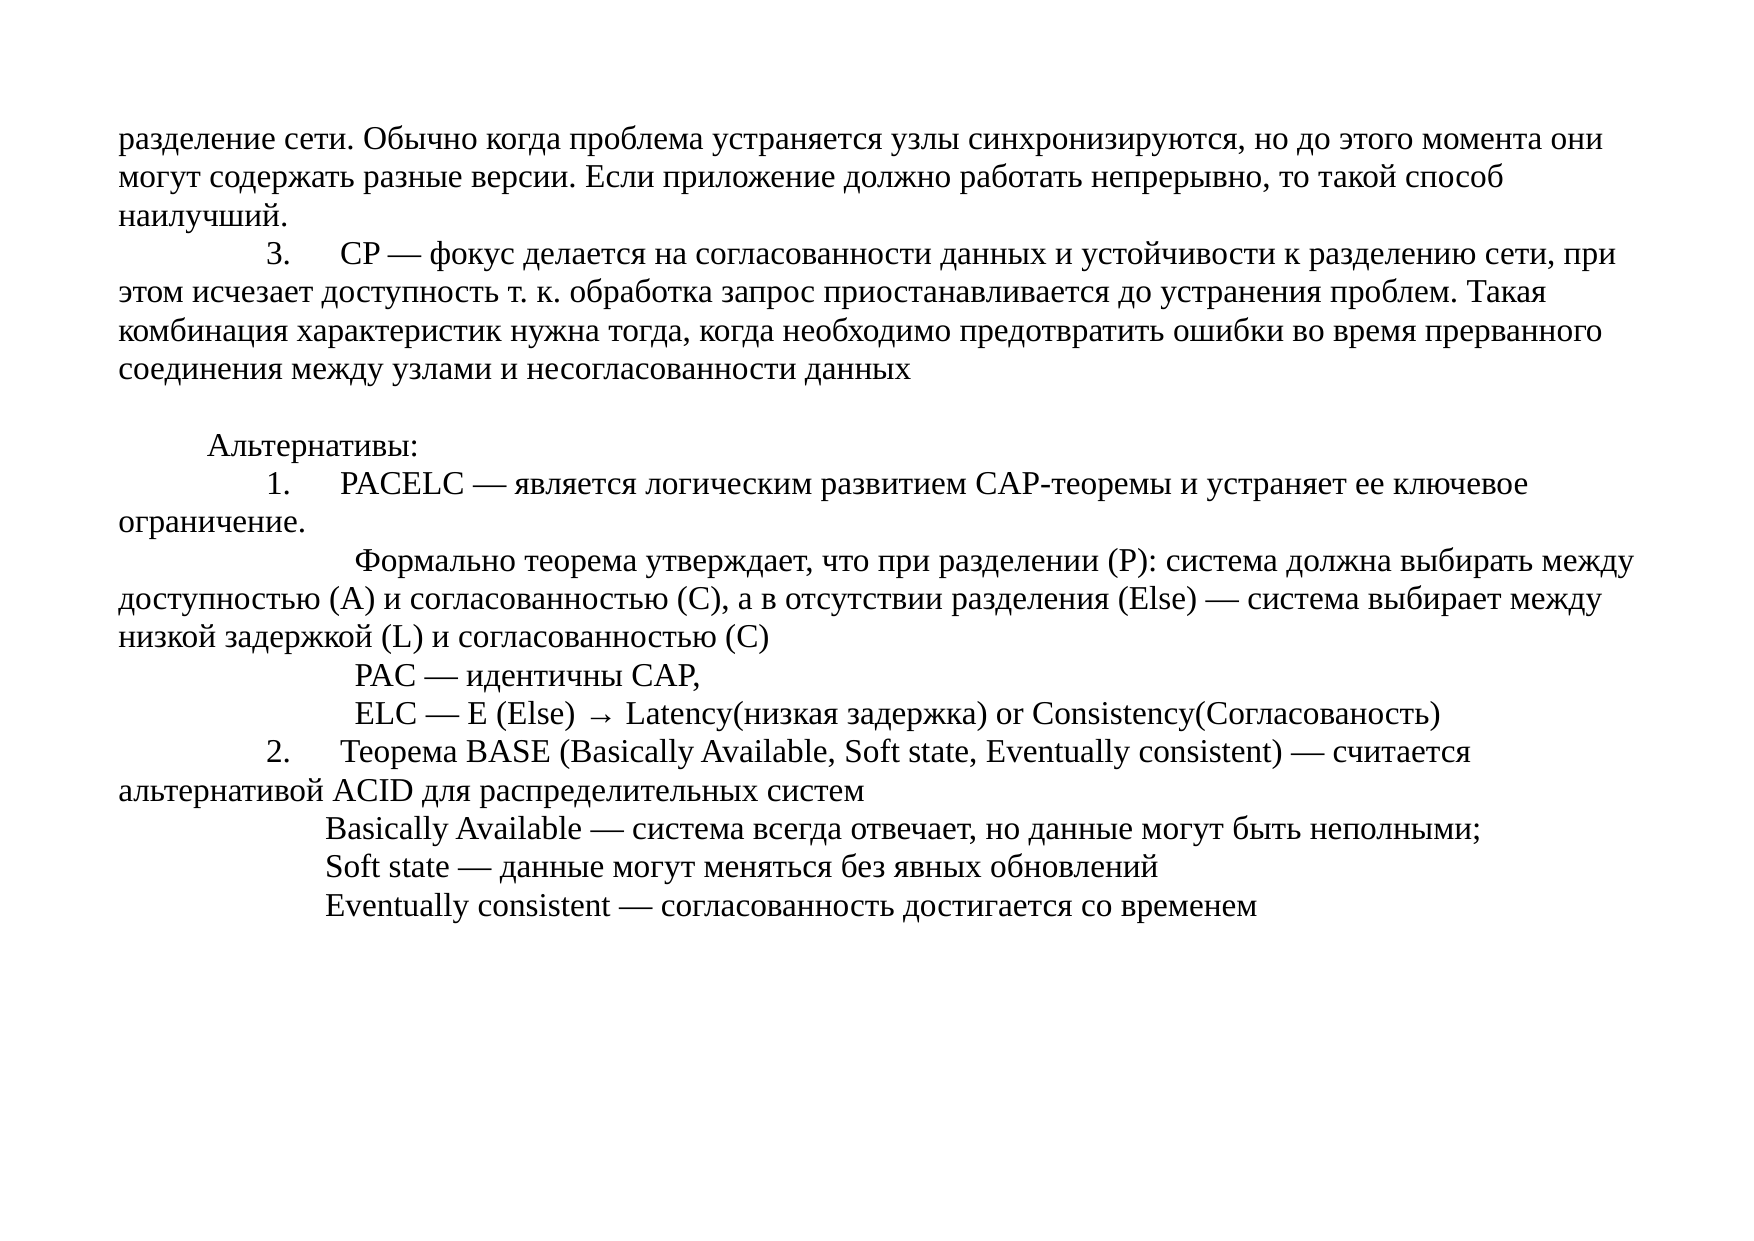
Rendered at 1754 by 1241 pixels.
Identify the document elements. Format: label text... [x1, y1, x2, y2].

list Теорема BASE (Basically Available, Soft state, Eventually consistent) — считается альтернативой ACID для распределительных систем [118, 731, 1636, 808]
list PACELC — является логическим развитием CAP-теоремы и устраняет ее ключевое ограничение. [118, 463, 1636, 540]
text Формально теорема утверждает, что при разделении (P): система должна выбирать между доступностью (A) и согласованностью (C), а в отсутствии разделения (Else) — система выбирает между низкой задержкой (L) и согласованностью (C) [118, 540, 1636, 655]
text Basically Available — система всегда отвечает, но данные могут быть неполными; [118, 808, 1636, 846]
list разделение сети. Обычно когда проблема устраняется узлы синхронизируются, но до этого момента они могут содержать разные версии. Если приложение должно работать непрерывно, то такой способ наилучший. [118, 118, 1636, 233]
text PAC — идентичны CAP, [118, 655, 1636, 693]
text ELC — E (Else) → Latency(низкая задержка) or Consistency(Согласованость) [118, 693, 1636, 731]
text Альтернативы: [118, 425, 1636, 463]
text Eventually consistent — согласованность достигается со временем [118, 885, 1636, 923]
text Soft state — данные могут меняться без явных обновлений [118, 846, 1636, 885]
list CP — фокус делается на согласованности данных и устойчивости к разделению сети, при этом исчезает доступность т. к. обработка запрос приостанавливается до устранения проблем. Такая комбинация характеристик нужна тогда, когда необходимо предотвратить ошибки во время прерванного соединения между узлами и несогласованности данных [118, 233, 1636, 386]
